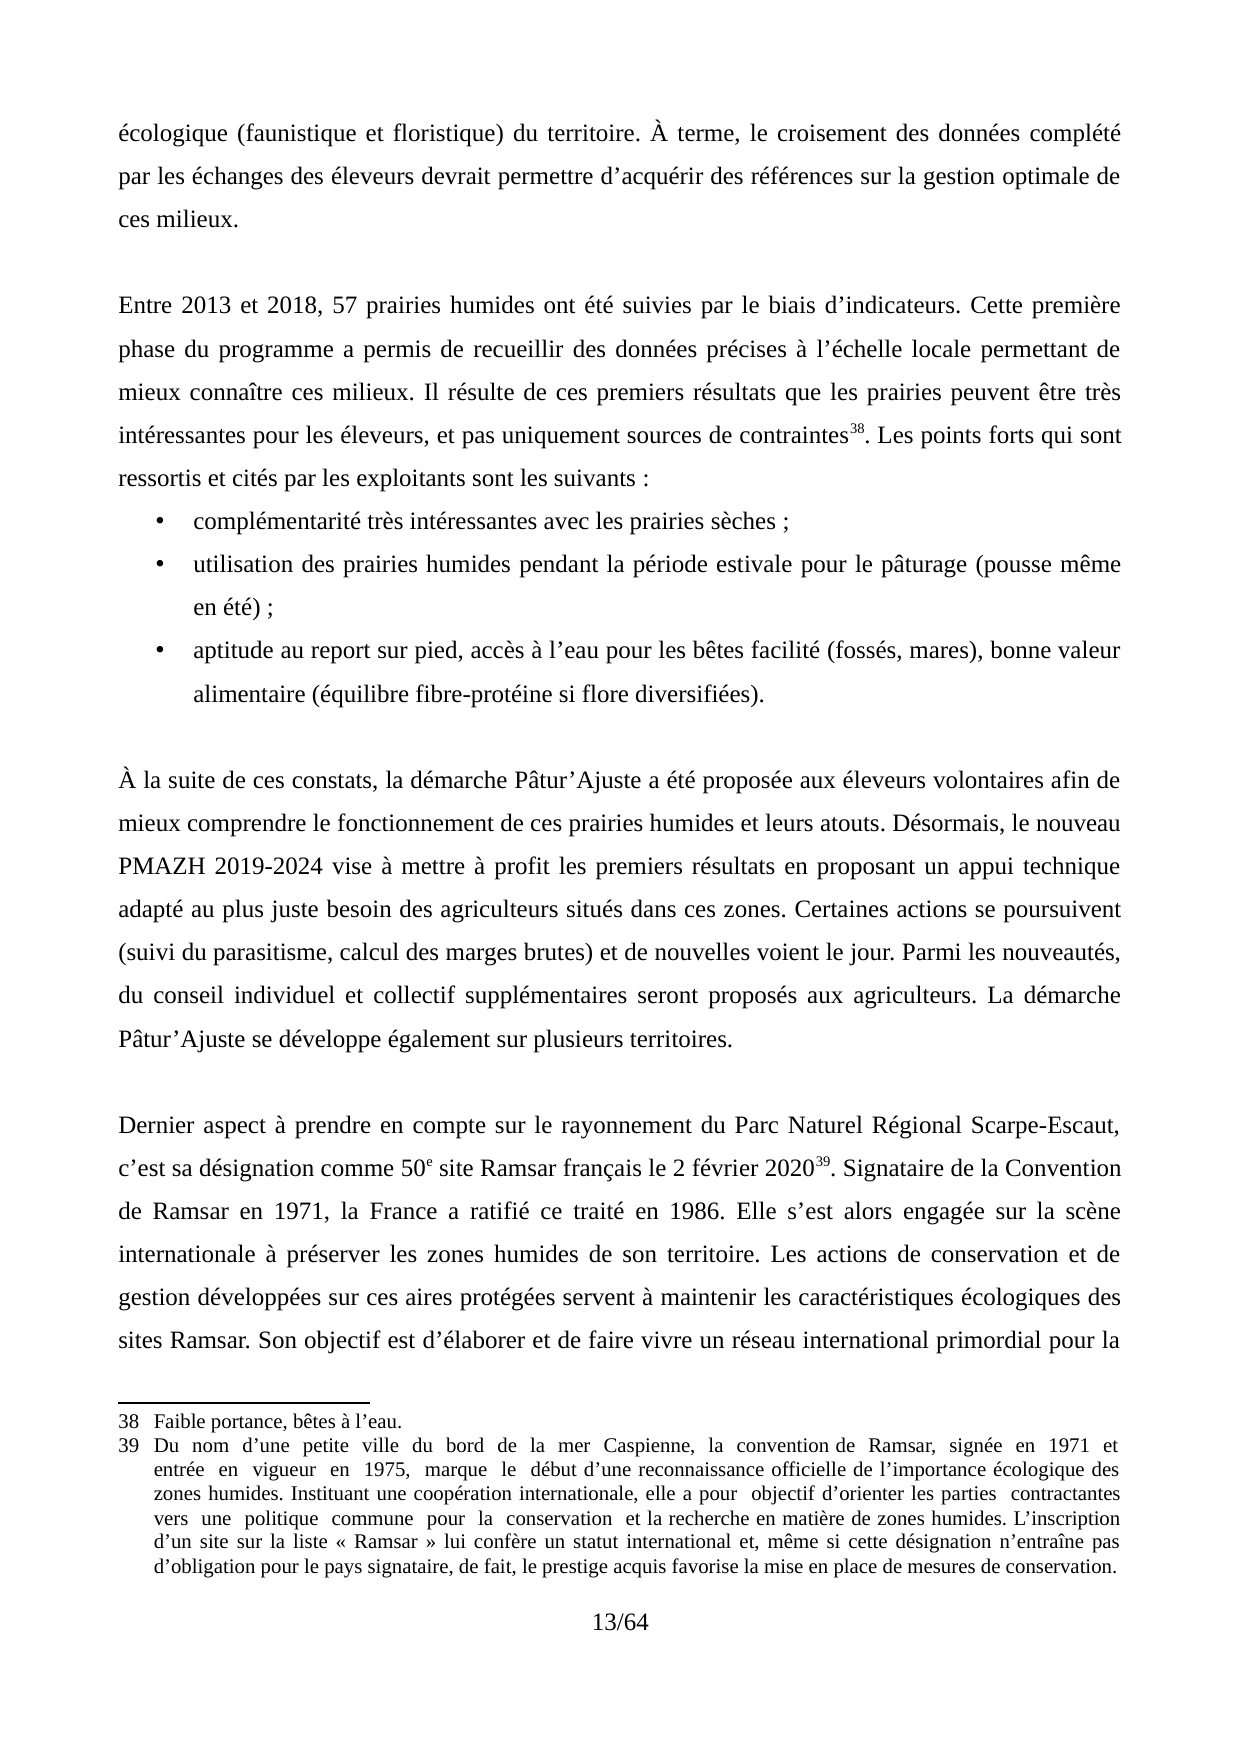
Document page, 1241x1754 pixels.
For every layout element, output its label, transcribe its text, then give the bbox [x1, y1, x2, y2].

text Dernier aspect à prendre en compte sur le rayonnement du Parc Naturel Régional Scarpe-Escaut, c’est sa désignation comme 50e site Ramsar français le 2 février 2020. Signataire de la Convention de Ramsar en 1971, la France a ratifié ce traité en 1986. Elle s’est alors engagée sur la scène internationale à préserver les zones humides de son territoire. Les actions de conservation et de gestion développées sur ces aires protégées servent à maintenir les caractéristiques écologiques des sites Ramsar. Son objectif est d’élaborer et de faire vivre un réseau international primordial pour la [118, 1110, 1122, 1354]
list utilisation des prairies humides pendant la période estivale pour le pâturage (pousse même en été) ; [156, 549, 1122, 621]
text Faible portance, bêtes à l’eau. [118, 1409, 1122, 1433]
text Entre 2013 et 2018, 57 prairies humides ont été suivies par le biais d’indicateurs. Cette première phase du programme a permis de recueillir des données précises à l’échelle locale permettant de mieux connaître ces milieux. Il résulte de ces premiers résultats que les prairies peuvent être très intéressantes pour les éleveurs, et pas uniquement sources de contraintes. Les points forts qui sont ressortis et cités par les exploitants sont les suivants : [118, 291, 1122, 492]
text À la suite de ces constats, la démarche Pâtur’Ajuste a été proposée aux éleveurs volontaires afin de mieux comprendre le fonctionnement de ces prairies humides et leurs atouts. Désormais, le nouveau PMAZH 2019-2024 vise à mettre à profit les premiers résultats en proposant un appui technique adapté au plus juste besoin des agriculteurs situés dans ces zones. Certaines actions se poursuivent (suivi du parasitisme, calcul des marges brutes) et de nouvelles voient le jour. Parmi les nouveautés, du conseil individuel et collectif supplémentaires seront proposés aux agriculteurs. La démarche Pâtur’Ajuste se développe également sur plusieurs territoires. [118, 765, 1122, 1052]
text Du nom d’une petite ville du bord de la mer Caspienne, la convention de Ramsar, signée en 1971 et entrée en vigueur en 1975, marque le début d’une reconnaissance officielle de l’importance écologique des zones humides. Instituant une coopération internationale, elle a pour objectif d’orienter les parties contractantes vers une politique commune pour la conservation et la recherche en matière de zones humides. L’inscription d’un site sur la liste « Ramsar » lui confère un statut international et, même si cette désignation n’entraîne pas d’obligation pour le pays signataire, de fait, le prestige acquis favorise la mise en place de mesures de conservation. [118, 1433, 1122, 1578]
text écologique (faunistique et floristique) du territoire. À terme, le croisement des données complété par les échanges des éleveurs devrait permettre d’acquérir des références sur la gestion optimale de ces milieux. [118, 118, 1122, 233]
list complémentarité très intéressantes avec les prairies sèches ; [156, 506, 1122, 535]
list aptitude au report sur pied, accès à l’eau pour les bêtes facilité (fossés, mares), bonne valeur alimentaire (équilibre fibre-protéine si flore diversifiées). [156, 636, 1122, 707]
